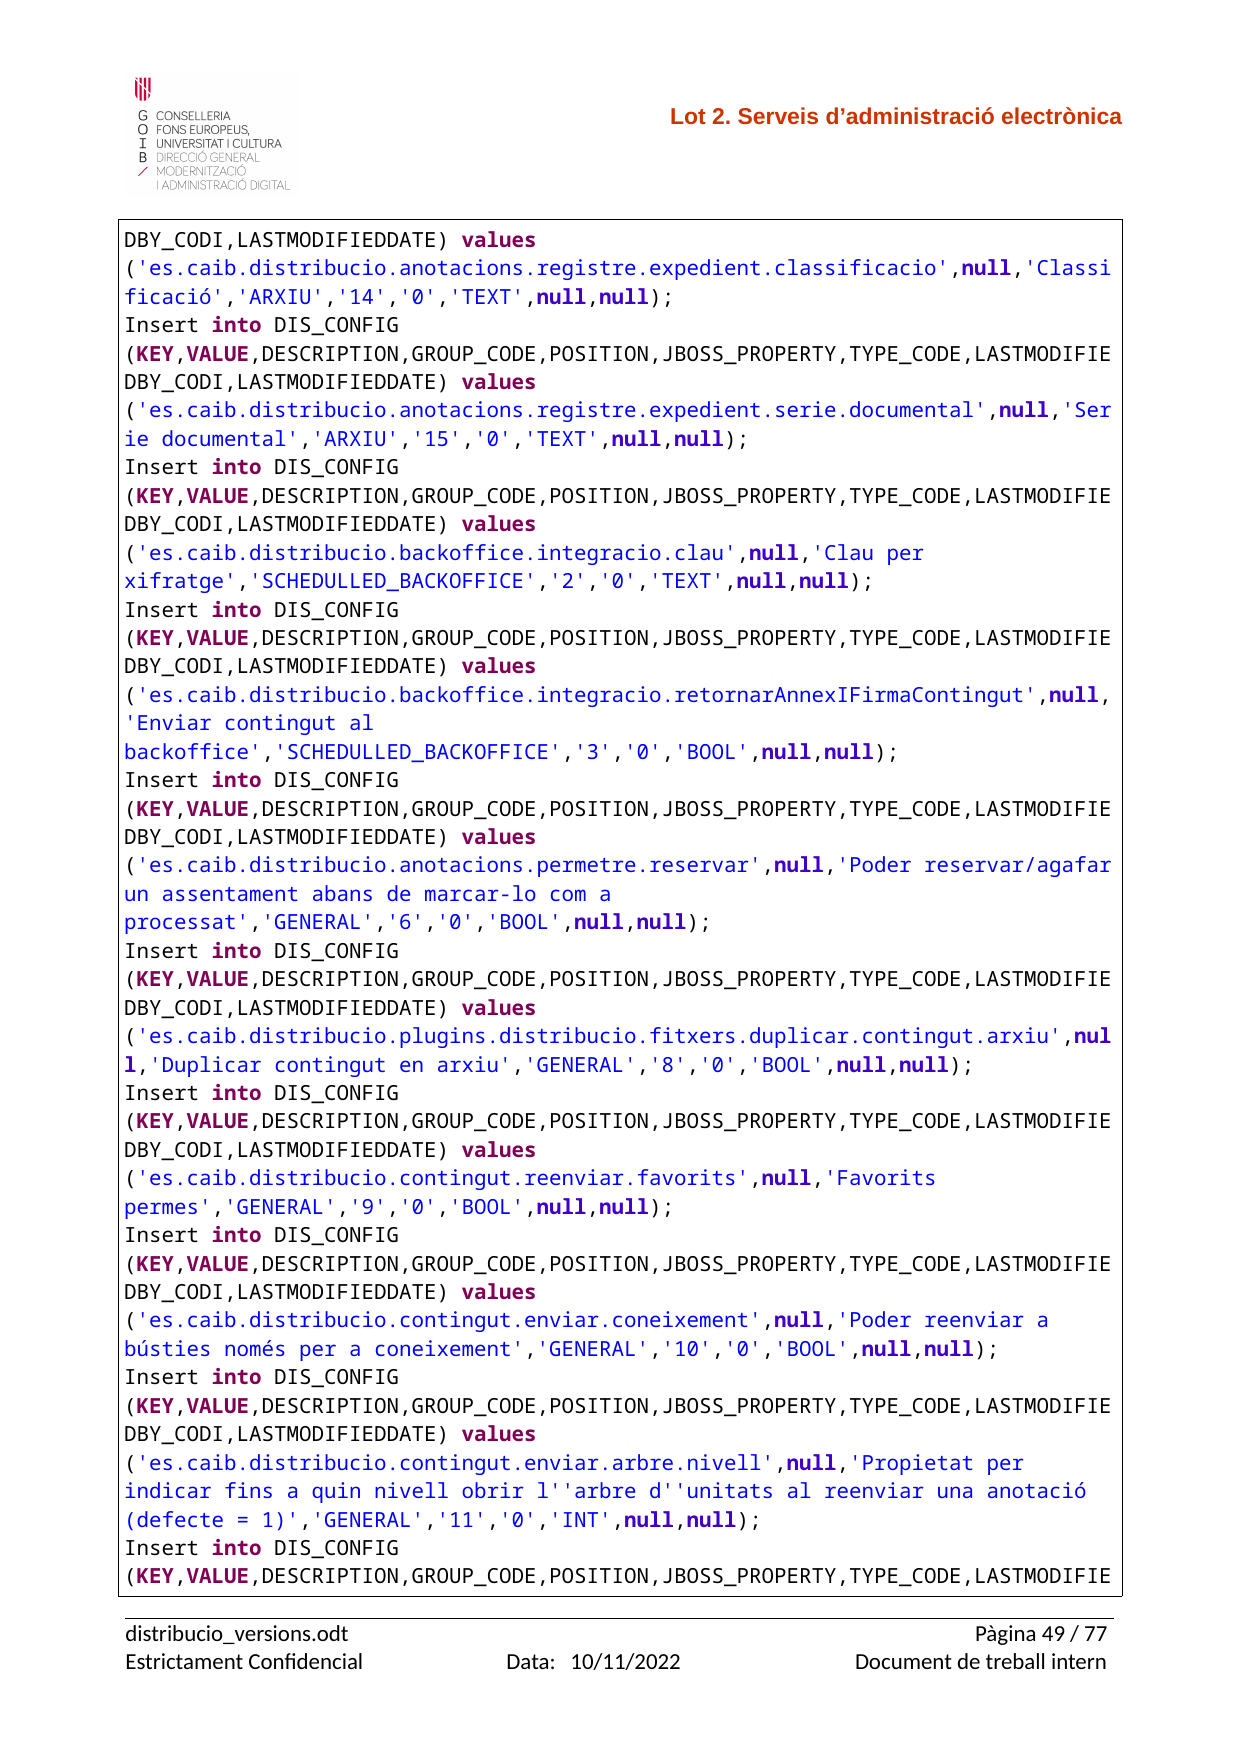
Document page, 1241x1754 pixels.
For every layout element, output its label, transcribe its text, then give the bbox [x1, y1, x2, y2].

table_header DBY_CODI,LASTMODIFIEDDATE) values ('es.caib.distribucio.anotacions.registre.expedient.classificacio',null,'Classificació','ARXIU','14','0','TEXT',null,null); Insert into DIS_CONFIG (KEY,VALUE,DESCRIPTION,GROUP_CODE,POSITION,JBOSS_PROPERTY,TYPE_CODE,LASTMODIFIEDBY_CODI,LASTMODIFIEDDATE) values ('es.caib.distribucio.anotacions.registre.expedient.serie.documental',null,'Serie documental','ARXIU','15','0','TEXT',null,null); Insert into DIS_CONFIG (KEY,VALUE,DESCRIPTION,GROUP_CODE,POSITION,JBOSS_PROPERTY,TYPE_CODE,LASTMODIFIEDBY_CODI,LASTMODIFIEDDATE) values ('es.caib.distribucio.backoffice.integracio.clau',null,'Clau per xifratge','SCHEDULLED_BACKOFFICE','2','0','TEXT',null,null); Insert into DIS_CONFIG (KEY,VALUE,DESCRIPTION,GROUP_CODE,POSITION,JBOSS_PROPERTY,TYPE_CODE,LASTMODIFIEDBY_CODI,LASTMODIFIEDDATE) values ('es.caib.distribucio.backoffice.integracio.retornarAnnexIFirmaContingut',null,'Enviar contingut al backoffice','SCHEDULLED_BACKOFFICE','3','0','BOOL',null,null); Insert into DIS_CONFIG (KEY,VALUE,DESCRIPTION,GROUP_CODE,POSITION,JBOSS_PROPERTY,TYPE_CODE,LASTMODIFIEDBY_CODI,LASTMODIFIEDDATE) values ('es.caib.distribucio.anotacions.permetre.reservar',null,'Poder reservar/agafar un assentament abans de marcar-lo com a processat','GENERAL','6','0','BOOL',null,null); Insert into DIS_CONFIG (KEY,VALUE,DESCRIPTION,GROUP_CODE,POSITION,JBOSS_PROPERTY,TYPE_CODE,LASTMODIFIEDBY_CODI,LASTMODIFIEDDATE) values ('es.caib.distribucio.plugins.distribucio.fitxers.duplicar.contingut.arxiu',null,'Duplicar contingut en arxiu','GENERAL','8','0','BOOL',null,null); Insert into DIS_CONFIG (KEY,VALUE,DESCRIPTION,GROUP_CODE,POSITION,JBOSS_PROPERTY,TYPE_CODE,LASTMODIFIEDBY_CODI,LASTMODIFIEDDATE) values ('es.caib.distribucio.contingut.reenviar.favorits',null,'Favorits permes','GENERAL','9','0','BOOL',null,null); Insert into DIS_CONFIG (KEY,VALUE,DESCRIPTION,GROUP_CODE,POSITION,JBOSS_PROPERTY,TYPE_CODE,LASTMODIFIEDBY_CODI,LASTMODIFIEDDATE) values ('es.caib.distribucio.contingut.enviar.coneixement',null,'Poder reenviar a bústies només per a coneixement','GENERAL','10','0','BOOL',null,null); Insert into DIS_CONFIG (KEY,VALUE,DESCRIPTION,GROUP_CODE,POSITION,JBOSS_PROPERTY,TYPE_CODE,LASTMODIFIEDBY_CODI,LASTMODIFIEDDATE) values ('es.caib.distribucio.contingut.enviar.arbre.nivell',null,'Propietat per indicar fins a quin nivell obrir l''arbre d''unitats al reenviar una anotació (defecte = 1)','GENERAL','11','0','INT',null,null); Insert into DIS_CONFIG (KEY,VALUE,DESCRIPTION,GROUP_CODE,POSITION,JBOSS_PROPERTY,TYPE_CODE,LASTMODIFIE [119, 220, 1122, 1596]
picture [126, 70, 299, 197]
